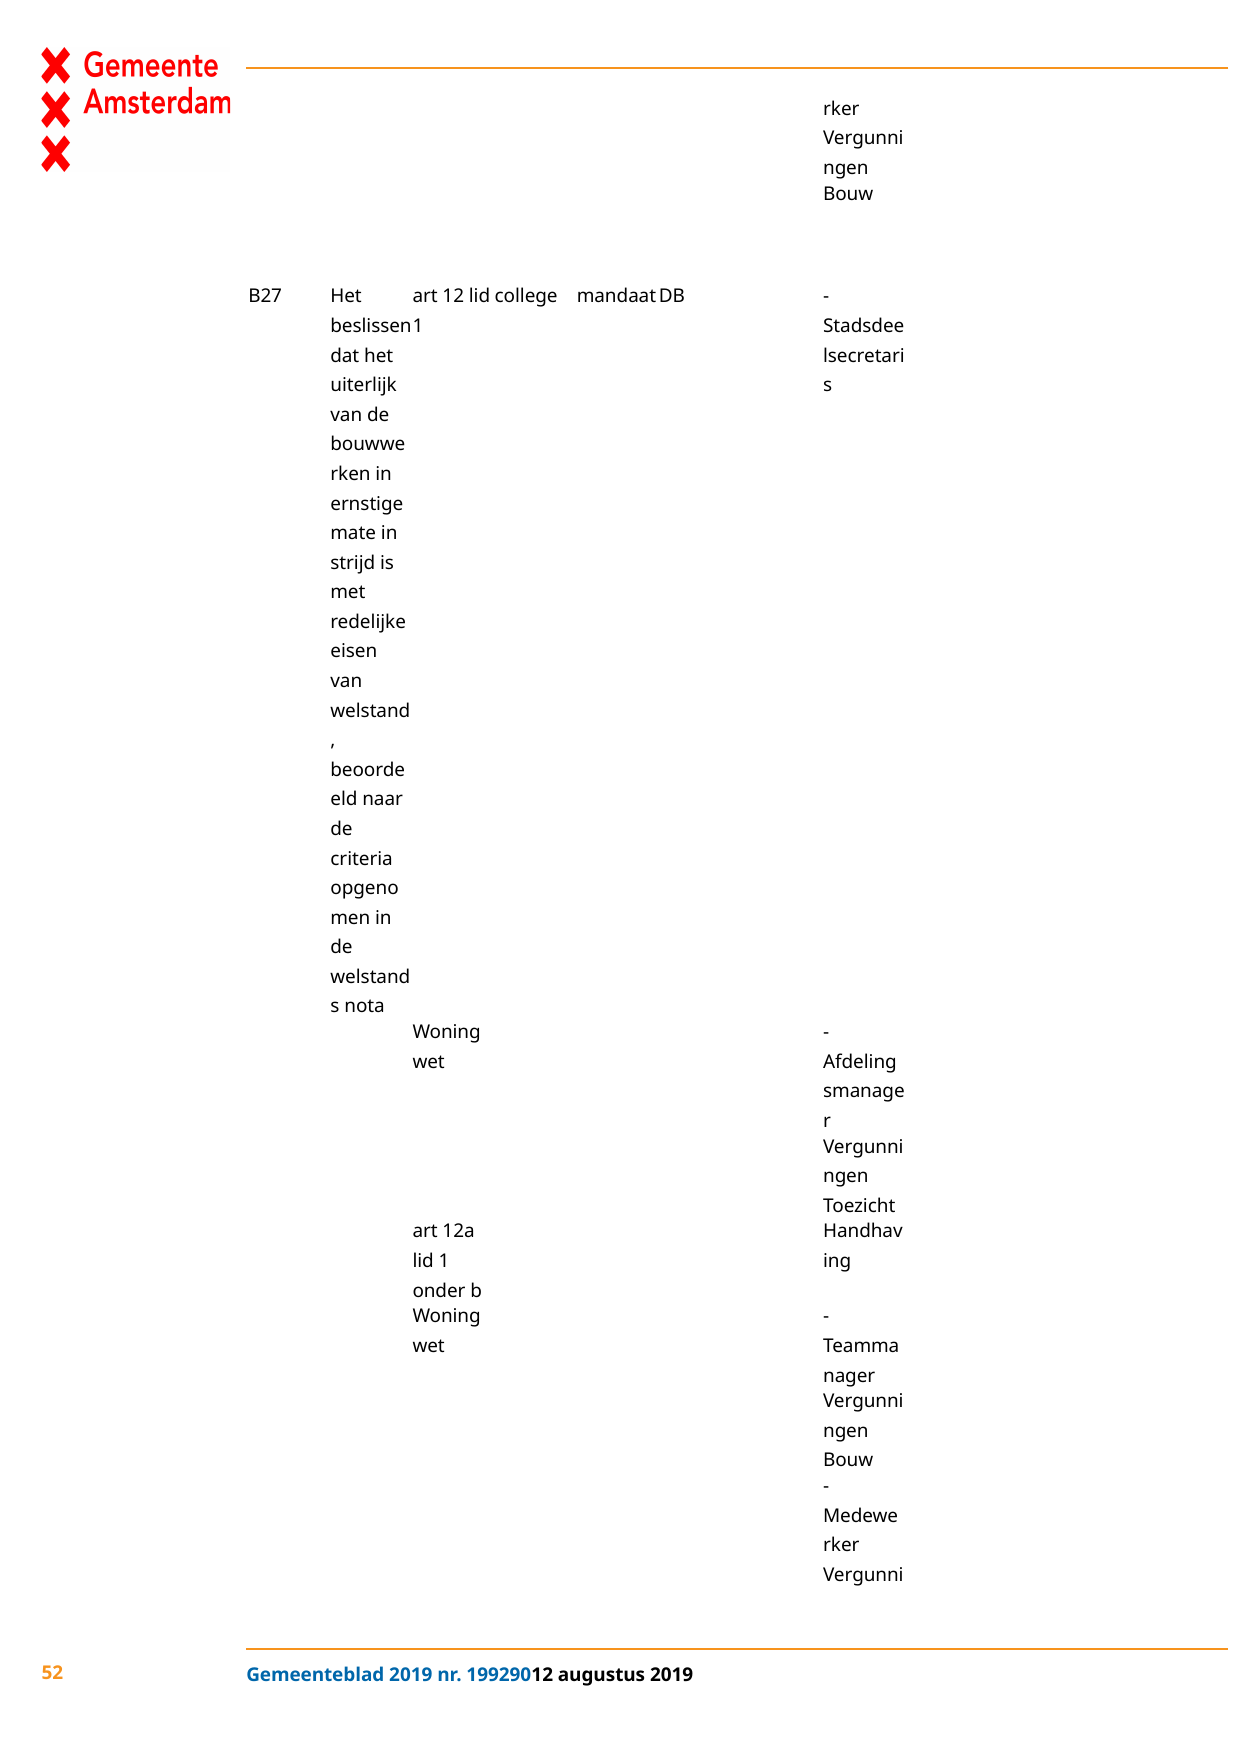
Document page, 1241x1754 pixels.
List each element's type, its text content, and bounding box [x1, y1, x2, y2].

table_cell [823, 231, 905, 257]
table_cell [330, 205, 412, 231]
table_cell [1069, 95, 1152, 180]
table_cell [577, 1388, 659, 1472]
table_cell [330, 1388, 412, 1472]
table_cell [494, 257, 577, 283]
table_cell [1069, 257, 1152, 283]
table_cell [987, 1303, 1069, 1387]
table_cell [905, 1388, 987, 1472]
table_cell [659, 180, 741, 205]
table_cell -Teammanager [823, 1303, 905, 1387]
table_cell [741, 180, 823, 205]
table_cell [905, 1473, 987, 1587]
table_cell [905, 1133, 987, 1218]
table_cell -Medewerker Vergunni [823, 1473, 905, 1587]
table_cell [248, 205, 330, 231]
table_cell Woningwet [412, 1018, 494, 1133]
table_cell [987, 1388, 1069, 1472]
table_cell [659, 95, 741, 180]
table_cell [741, 1218, 823, 1303]
table_cell [248, 1388, 330, 1472]
table_cell [905, 231, 987, 257]
table_cell Handhaving [823, 1218, 905, 1303]
table_cell [494, 1018, 577, 1133]
table_cell [905, 1303, 987, 1387]
table_cell [987, 1018, 1069, 1133]
table_cell [330, 257, 412, 283]
table_cell [905, 283, 987, 1018]
table_cell [494, 180, 577, 205]
table_cell [1069, 1018, 1152, 1133]
table_cell [659, 1388, 741, 1472]
table_cell [659, 1303, 741, 1387]
table_cell [330, 95, 412, 180]
table_cell [248, 1473, 330, 1587]
table_cell [659, 1473, 741, 1587]
table_cell - Afdelingsmanager [823, 1018, 905, 1133]
table_cell [494, 231, 577, 257]
table_cell [577, 1473, 659, 1587]
table_cell [987, 180, 1069, 205]
table_cell [741, 205, 823, 231]
table_cell [248, 1133, 330, 1218]
table_cell [741, 1133, 823, 1218]
table_cell [987, 1218, 1069, 1303]
picture [41, 47, 231, 172]
table_cell [1069, 1303, 1152, 1387]
table_cell [741, 1388, 823, 1472]
table_cell [494, 1303, 577, 1387]
table_cell [987, 1133, 1069, 1218]
table_cell [412, 180, 494, 205]
table_cell [577, 257, 659, 283]
table_cell art 12 lid 1 [412, 283, 494, 1018]
table_cell B27 [248, 283, 330, 1018]
table_cell Het beslissen dat het uiterlijk van de bouwwerken in ernstige mate in strijd is met redelijke eisen van welstand, beoordeeld naar de criteria opgenomen in de welstands nota [330, 283, 412, 1018]
table_cell [741, 1303, 823, 1387]
table_cell [987, 283, 1069, 1018]
table_cell [987, 257, 1069, 283]
table_cell [412, 1388, 494, 1472]
table_cell [248, 231, 330, 257]
table_cell [330, 1473, 412, 1587]
table_cell Bouw [823, 180, 905, 205]
table_cell art 12a lid 1 onder b [412, 1218, 494, 1303]
table_cell [577, 1303, 659, 1387]
table_cell [741, 95, 823, 180]
table_cell [494, 205, 577, 231]
table_cell [412, 257, 494, 283]
table_cell [577, 205, 659, 231]
table_cell [248, 1218, 330, 1303]
table_cell [1069, 205, 1152, 231]
table_cell [494, 1473, 577, 1587]
table_cell [659, 1218, 741, 1303]
table_cell [659, 1133, 741, 1218]
table_cell [330, 1303, 412, 1387]
table_cell [577, 180, 659, 205]
table_cell [741, 1018, 823, 1133]
table_cell college [494, 283, 577, 1018]
table_cell [494, 1133, 577, 1218]
table_cell rker Vergunningen [823, 95, 905, 180]
table_cell Vergunningen Toezicht [823, 1133, 905, 1218]
table_cell Vergunningen Bouw [823, 1388, 905, 1472]
table_cell [741, 1473, 823, 1587]
table_cell [577, 1133, 659, 1218]
table_cell DB [659, 283, 741, 1018]
table_cell [1069, 1218, 1152, 1303]
table_cell [494, 95, 577, 180]
table_cell [1069, 1473, 1152, 1587]
table_cell [494, 1218, 577, 1303]
table_cell [659, 1018, 741, 1133]
table_cell [987, 231, 1069, 257]
table_cell mandaat [577, 283, 659, 1018]
table_cell [577, 231, 659, 257]
table_cell [1069, 180, 1152, 205]
table_cell [1069, 231, 1152, 257]
table_cell [577, 1218, 659, 1303]
table_cell [741, 231, 823, 257]
table_cell Woningwet [412, 1303, 494, 1387]
table_cell [494, 1388, 577, 1472]
table_cell - Stadsdeelsecretaris [823, 283, 905, 1018]
table_cell [823, 205, 905, 231]
table_cell [659, 231, 741, 257]
table_cell [412, 205, 494, 231]
table_cell [412, 1473, 494, 1587]
table_cell [659, 257, 741, 283]
table_cell [330, 180, 412, 205]
table_cell [412, 1133, 494, 1218]
table_cell [905, 257, 987, 283]
table_cell [741, 257, 823, 283]
table_cell [905, 95, 987, 180]
table_cell [412, 95, 494, 180]
table_cell [1069, 1133, 1152, 1218]
table_cell [412, 231, 494, 257]
table_cell [987, 95, 1069, 180]
table_cell [741, 283, 823, 1018]
table_cell [248, 1303, 330, 1387]
table_cell [905, 205, 987, 231]
table_cell [659, 205, 741, 231]
table_cell [330, 231, 412, 257]
table_cell [330, 1218, 412, 1303]
table_cell [330, 1018, 412, 1133]
table_cell [905, 180, 987, 205]
table_cell [577, 95, 659, 180]
table_cell [577, 1018, 659, 1133]
table_cell [248, 1018, 330, 1133]
table_cell [330, 1133, 412, 1218]
table_cell [248, 95, 330, 180]
table_cell [248, 180, 330, 205]
table_cell [823, 257, 905, 283]
table_cell [1069, 1388, 1152, 1472]
table_cell [905, 1018, 987, 1133]
table_cell [905, 1218, 987, 1303]
table_cell [987, 205, 1069, 231]
table_cell [248, 257, 330, 283]
table_cell [1069, 283, 1152, 1018]
table_cell [987, 1473, 1069, 1587]
